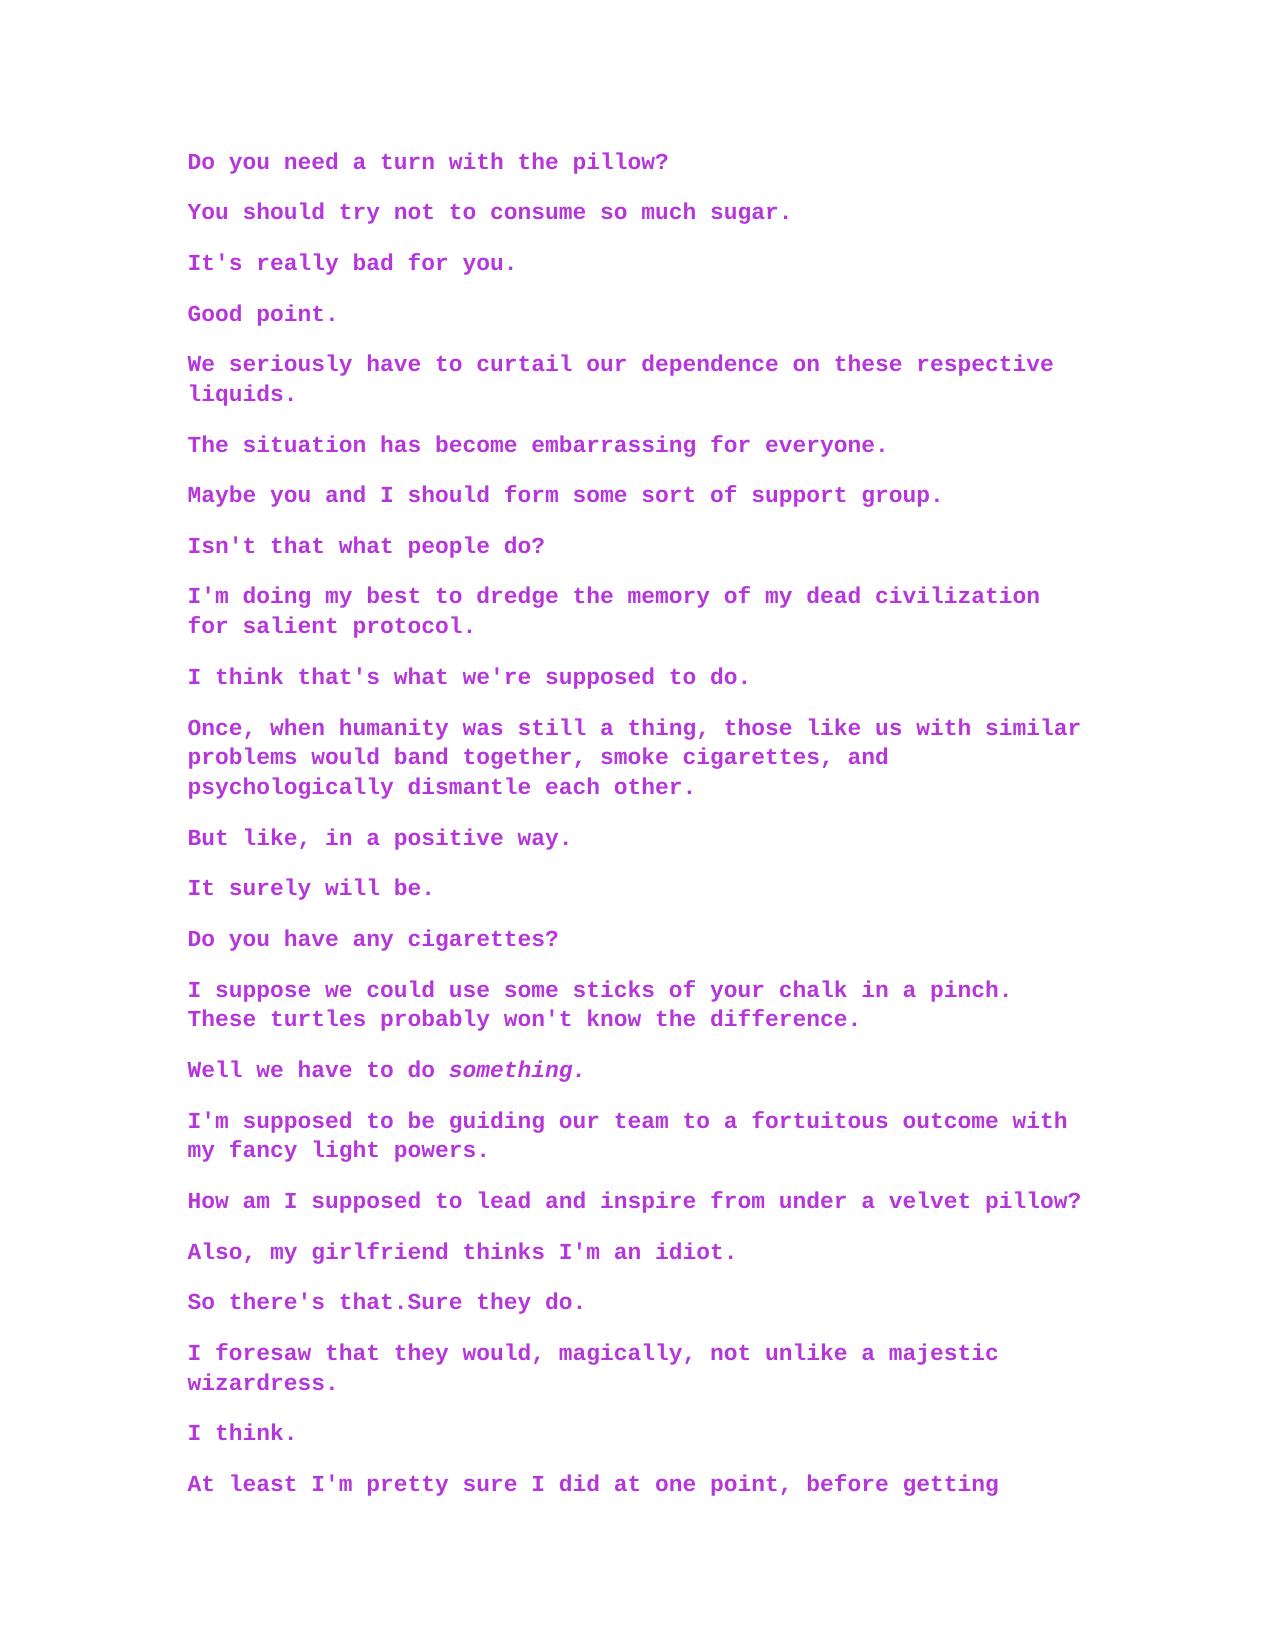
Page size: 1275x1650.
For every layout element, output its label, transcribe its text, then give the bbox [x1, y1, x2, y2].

text Well we have to do something. [187, 1058, 1087, 1084]
text Do you have any cigarettes? [187, 927, 1087, 953]
text Also, my girlfriend thinks I'm an idiot. [187, 1240, 1087, 1266]
text I'm doing my best to dredge the memory of my dead civilization for salient protocol. [187, 585, 1087, 641]
text Isn't that what people do? [187, 534, 1087, 560]
text At least I'm pretty sure I did at one point, before getting [187, 1472, 1087, 1498]
text I think. [187, 1422, 1087, 1448]
text The situation has become embarrassing for everyone. [187, 433, 1087, 459]
text It surely will be. [187, 877, 1087, 903]
text So there's that.Sure they do. [187, 1291, 1087, 1317]
text I'm supposed to be guiding our team to a fortuitous outcome with my fancy light powers. [187, 1109, 1087, 1165]
text I foresaw that they would, magically, not unlike a majestic wizardress. [187, 1341, 1087, 1397]
text You should try not to consume so much sugar. [187, 201, 1087, 227]
text I think that's what we're supposed to do. [187, 665, 1087, 691]
text How am I supposed to lead and inspire from under a velvet pillow? [187, 1189, 1087, 1215]
text But like, in a positive way. [187, 826, 1087, 852]
text It's really bad for you. [187, 251, 1087, 277]
text We seriously have to curtail our dependence on these respective liquids. [187, 352, 1087, 408]
text I suppose we could use some sticks of your chalk in a pinch. These turtles probably won't know the difference. [187, 978, 1087, 1034]
text Do you need a turn with the pillow? [187, 150, 1087, 176]
text Once, when humanity was still a thing, those like us with similar problems would band together, smoke cigarettes, and psychologically dismantle each other. [187, 716, 1087, 801]
text Maybe you and I should form some sort of support group. [187, 483, 1087, 509]
text Good point. [187, 302, 1087, 328]
